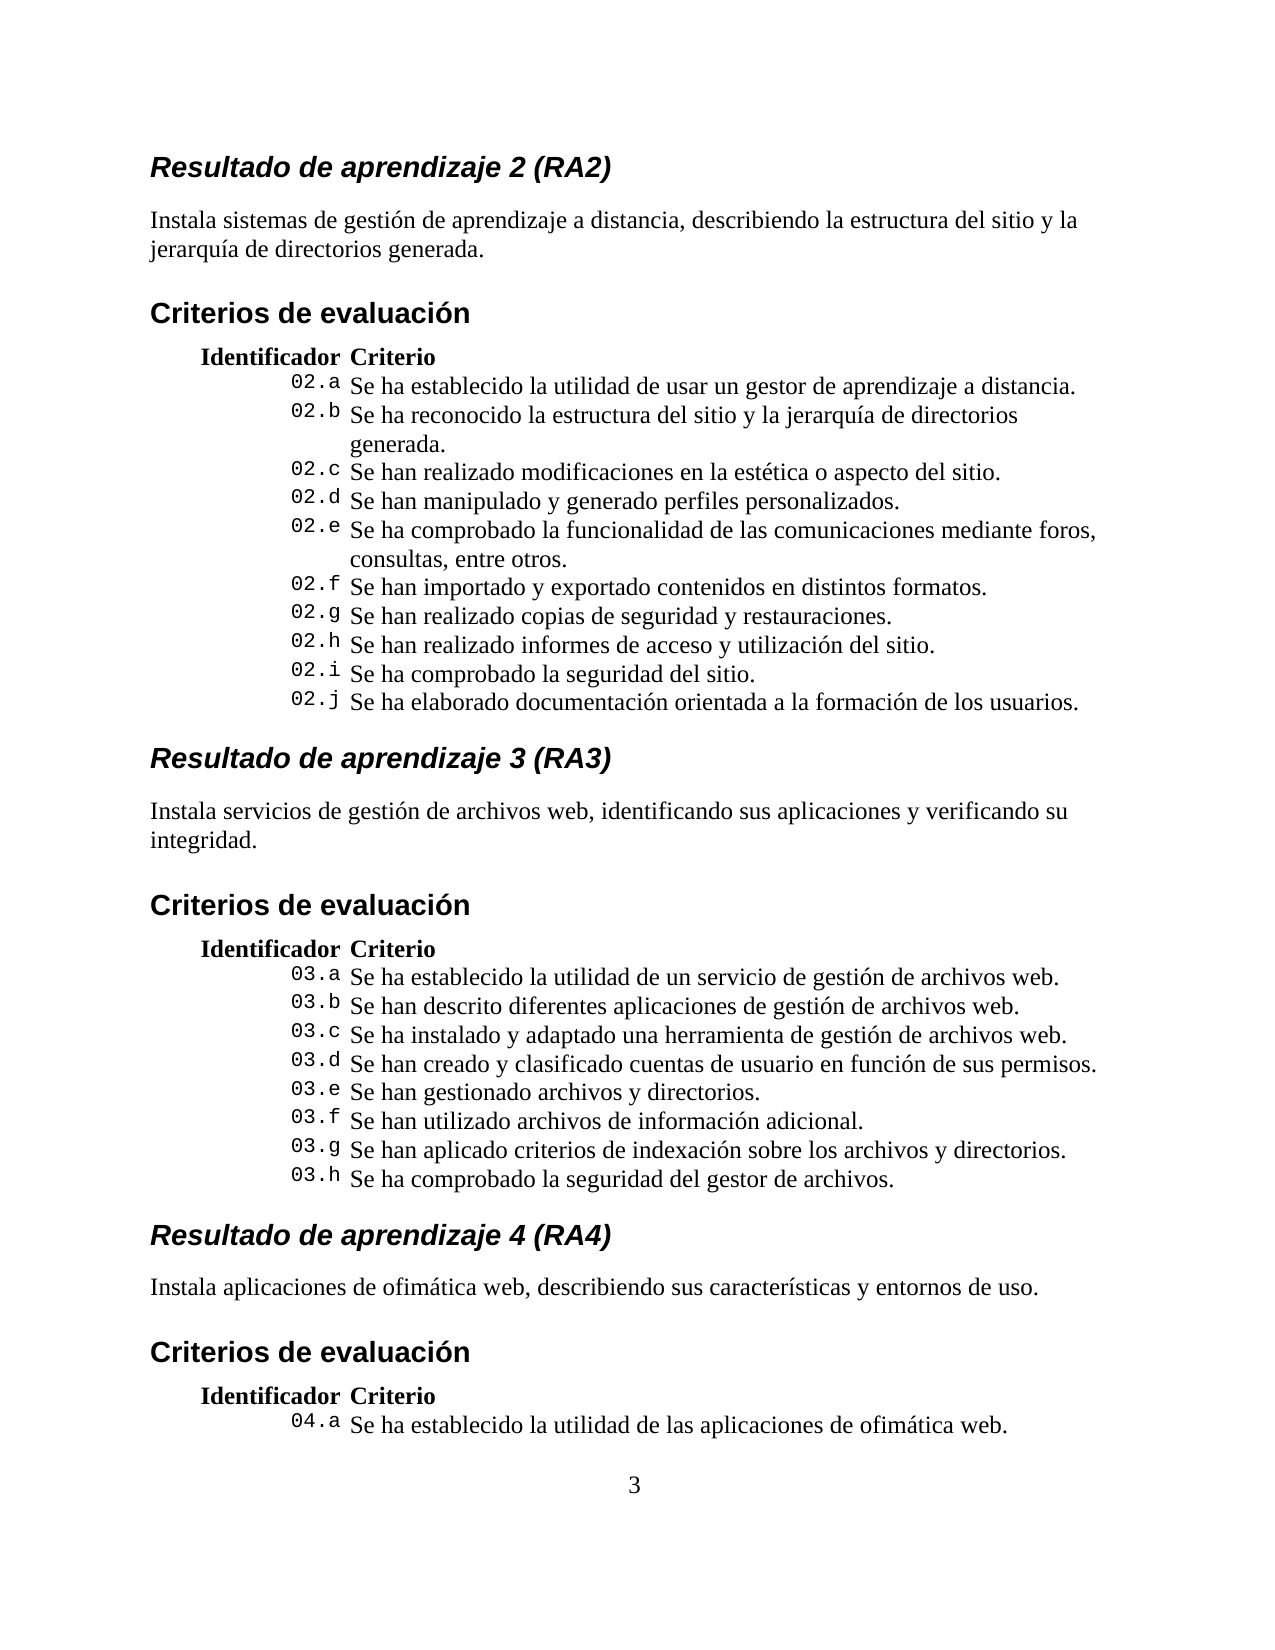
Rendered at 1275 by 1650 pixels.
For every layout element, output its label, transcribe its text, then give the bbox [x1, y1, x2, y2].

table_cell 02.f [150, 573, 345, 601]
table_cell 03.h [150, 1164, 345, 1192]
table_cell Se han aplicado criterios de indexación sobre los archivos y directorios. [345, 1135, 1125, 1164]
table_header Identificador [150, 934, 345, 962]
table_cell 02.c [150, 458, 345, 486]
table_cell 02.b [150, 400, 345, 457]
table_cell Se ha comprobado la funcionalidad de las comunicaciones mediante foros, consultas, entre otros. [345, 515, 1125, 572]
table_cell 02.e [150, 515, 345, 572]
table_cell Se han creado y clasificado cuentas de usuario en función de sus permisos. [345, 1049, 1125, 1077]
table_cell Se ha establecido la utilidad de usar un gestor de aprendizaje a distancia. [345, 371, 1125, 400]
table_cell 02.j [150, 688, 345, 716]
table_cell Se han realizado informes de acceso y utilización del sitio. [345, 630, 1125, 659]
table_header Identificador [150, 1381, 345, 1410]
table_cell Se ha establecido la utilidad de un servicio de gestión de archivos web. [345, 963, 1125, 991]
table_cell Se han realizado modificaciones en la estética o aspecto del sitio. [345, 458, 1125, 486]
table_cell 02.a [150, 371, 345, 400]
table_cell 03.c [150, 1020, 345, 1049]
table_cell 03.b [150, 991, 345, 1020]
table_cell 03.f [150, 1106, 345, 1135]
table_cell 04.a [150, 1410, 345, 1439]
table_cell 02.h [150, 630, 345, 659]
text Instala sistemas de gestión de aprendizaje a distancia, describiendo la estructura del sitio y la jerarquía de directorios generada. [150, 205, 1125, 262]
table_cell Se ha instalado y adaptado una herramienta de gestión de archivos web. [345, 1020, 1125, 1049]
text Instala aplicaciones de ofimática web, describiendo sus características y entornos de uso. [150, 1272, 1125, 1301]
table_header Criterio [345, 934, 1125, 962]
subtitle Criterios de evaluación [150, 1335, 1125, 1369]
table_cell Se han descrito diferentes aplicaciones de gestión de archivos web. [345, 991, 1125, 1020]
subtitle Criterios de evaluación [150, 296, 1125, 330]
table_header Identificador [150, 343, 345, 371]
table_cell 03.d [150, 1049, 345, 1077]
table_cell Se han importado y exportado contenidos en distintos formatos. [345, 573, 1125, 601]
table_cell Se ha establecido la utilidad de las aplicaciones de ofimática web. [345, 1410, 1125, 1439]
table_cell Se ha elaborado documentación orientada a la formación de los usuarios. [345, 688, 1125, 716]
text Instala servicios de gestión de archivos web, identificando sus aplicaciones y verificando su integridad. [150, 796, 1125, 854]
table_header Criterio [345, 343, 1125, 371]
table_cell Se ha comprobado la seguridad del sitio. [345, 659, 1125, 687]
subtitle Criterios de evaluación [150, 888, 1125, 921]
table_cell Se han manipulado y generado perfiles personalizados. [345, 486, 1125, 515]
table_cell Se han gestionado archivos y directorios. [345, 1078, 1125, 1106]
table_cell 02.g [150, 601, 345, 630]
table_cell 02.i [150, 659, 345, 687]
table_cell 03.e [150, 1078, 345, 1106]
table_cell 03.g [150, 1135, 345, 1164]
table_cell 03.a [150, 963, 345, 991]
subtitle Resultado de aprendizaje 3 (RA3) [150, 741, 1125, 775]
table_cell 02.d [150, 486, 345, 515]
subtitle Resultado de aprendizaje 4 (RA4) [150, 1217, 1125, 1251]
table_cell Se han utilizado archivos de información adicional. [345, 1106, 1125, 1135]
table_cell Se ha reconocido la estructura del sitio y la jerarquía de directorios generada. [345, 400, 1125, 457]
table_header Criterio [345, 1381, 1125, 1410]
subtitle Resultado de aprendizaje 2 (RA2) [150, 150, 1125, 183]
table_cell Se han realizado copias de seguridad y restauraciones. [345, 601, 1125, 630]
table_cell Se ha comprobado la seguridad del gestor de archivos. [345, 1164, 1125, 1192]
